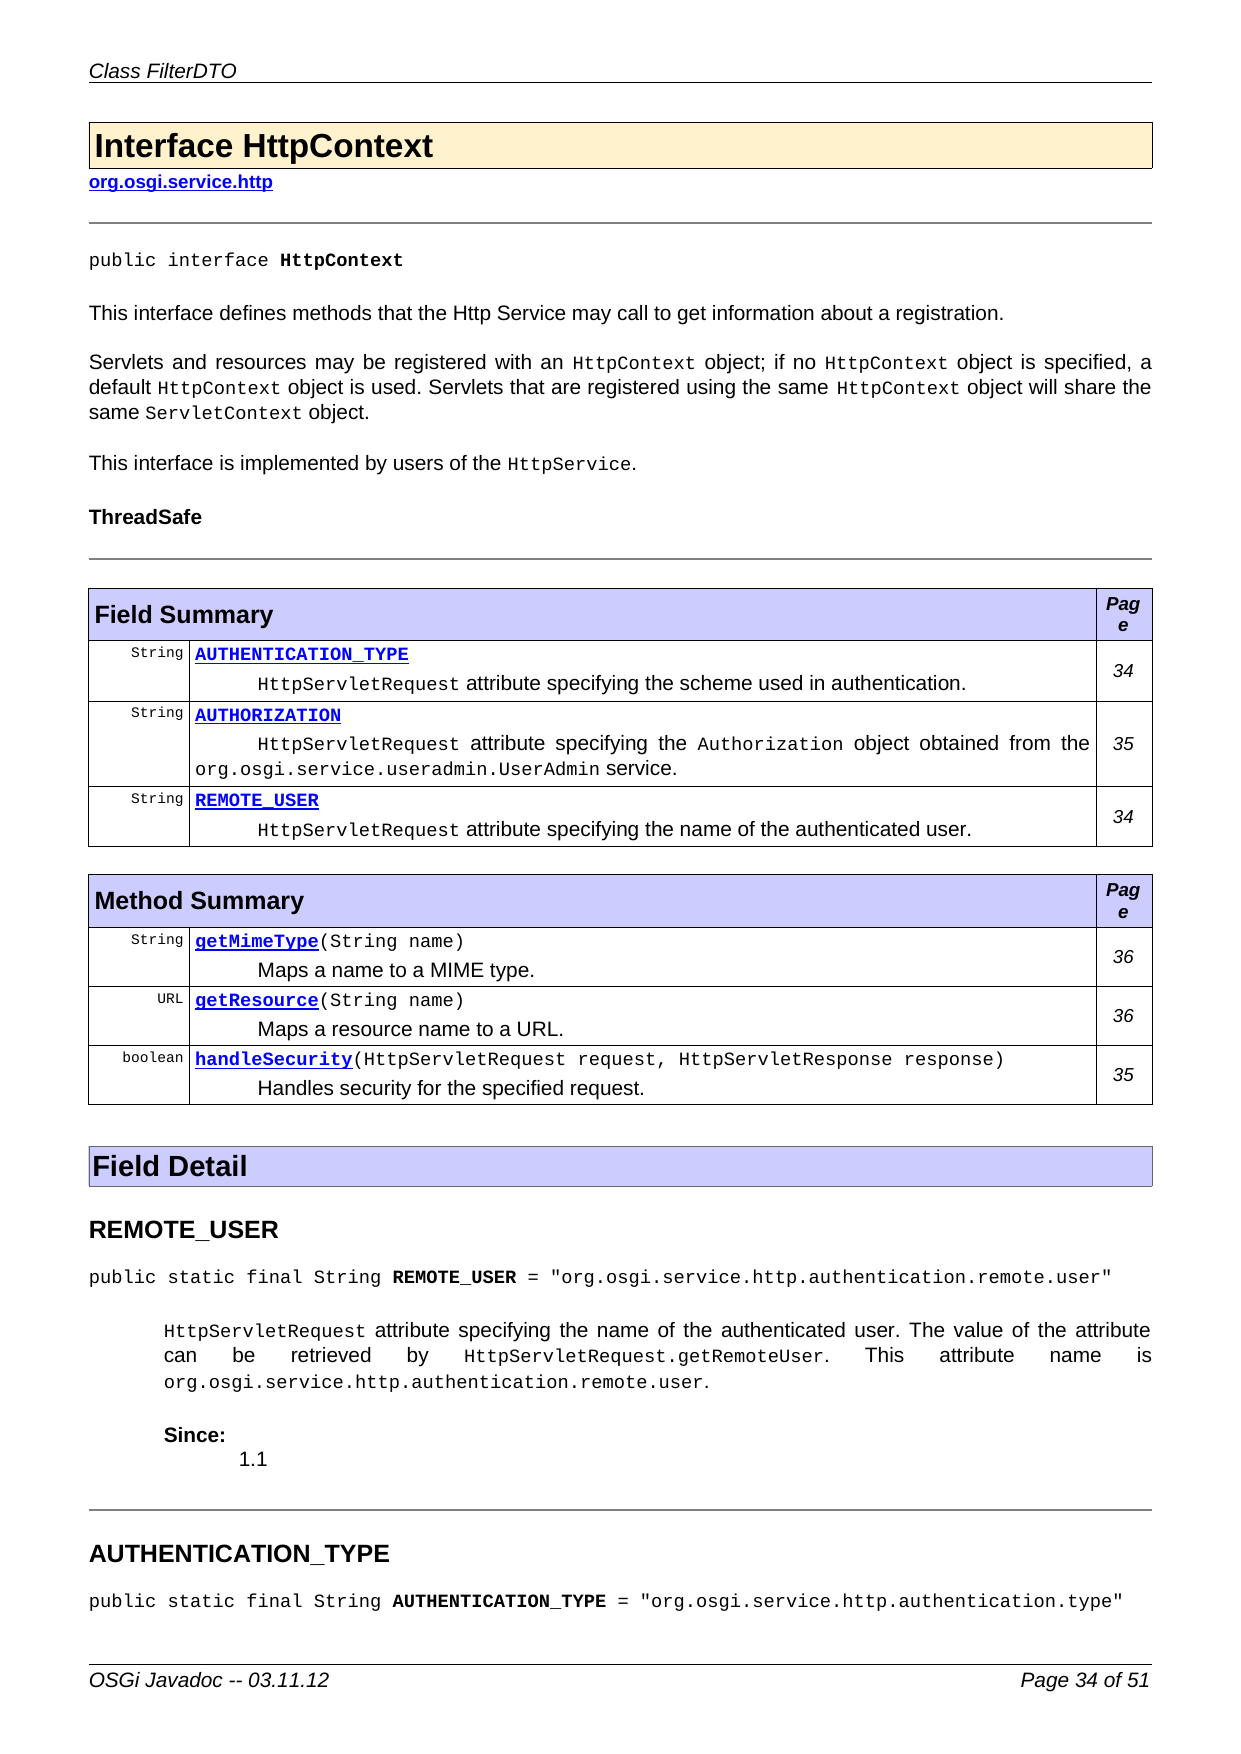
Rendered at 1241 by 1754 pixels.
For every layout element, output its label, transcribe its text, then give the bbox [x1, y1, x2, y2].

text 1.1 [238, 1447, 1152, 1471]
subtitle Interface HttpContext [90, 123, 1152, 168]
table_cell [1097, 987, 1152, 1045]
subtitle REMOTE_USER [88, 1215, 1152, 1243]
text This interface is implemented by users of the HttpService. [88, 450, 1152, 476]
text This interface defines methods that the Http Service may call to get information about a registration. [88, 301, 1152, 325]
table_cell getResource(String name) Maps a resource name to a URL. [190, 987, 1096, 1045]
text org.osgi.service.http [88, 171, 1152, 193]
subtitle AUTHENTICATION_TYPE [88, 1539, 1152, 1568]
table_cell handleSecurity(HttpServletRequest request, HttpServletResponse response) Handles security for the specified request. [190, 1046, 1096, 1104]
text ThreadSafe [88, 505, 1152, 529]
table_cell getMimeType(String name) Maps a name to a MIME type. [190, 928, 1096, 986]
subtitle Field Detail [90, 1147, 1152, 1186]
table_cell boolean [89, 1046, 189, 1104]
text public static final String REMOTE_USER = "org.osgi.service.http.authentication.remote.user" [88, 1268, 1152, 1289]
table_header Page [1097, 875, 1152, 927]
table_header Field Summary [89, 589, 1096, 640]
table_cell [1097, 641, 1152, 701]
table_cell [1097, 928, 1152, 986]
text Since: [163, 1423, 1152, 1447]
table_header Page [1097, 589, 1152, 640]
table_cell REMOTE_USER HttpServletRequest attribute specifying the name of the authenticated user. [190, 787, 1096, 846]
table_header Method Summary [89, 875, 1096, 927]
text public interface HttpContext [88, 250, 1152, 272]
table_cell AUTHORIZATION HttpServletRequest attribute specifying the Authorization object obtained from the org.osgi.service.useradmin.UserAdmin service. [190, 702, 1096, 786]
table_cell [1097, 702, 1152, 786]
table_cell String [89, 702, 189, 786]
table_cell String [89, 641, 189, 701]
table_cell [1097, 1046, 1152, 1104]
text Servlets and resources may be registered with an HttpContext object; if no HttpContext object is specified, a default HttpContext object is used. Servlets that are registered using the same HttpContext object will share the same ServletContext object. [88, 350, 1152, 425]
table_cell URL [89, 987, 189, 1045]
table_cell String [89, 928, 189, 986]
table_cell String [89, 787, 189, 846]
table_cell AUTHENTICATION_TYPE HttpServletRequest attribute specifying the scheme used in authentication. [190, 641, 1096, 701]
text public static final String AUTHENTICATION_TYPE = "org.osgi.service.http.authentication.type" [88, 1592, 1152, 1613]
table_cell [1097, 787, 1152, 846]
text HttpServletRequest attribute specifying the name of the authenticated user. The value of the attribute can be retrieved by HttpServletRequest.getRemoteUser. This attribute name is org.osgi.service.http.authentication.remote.user. [163, 1318, 1152, 1394]
